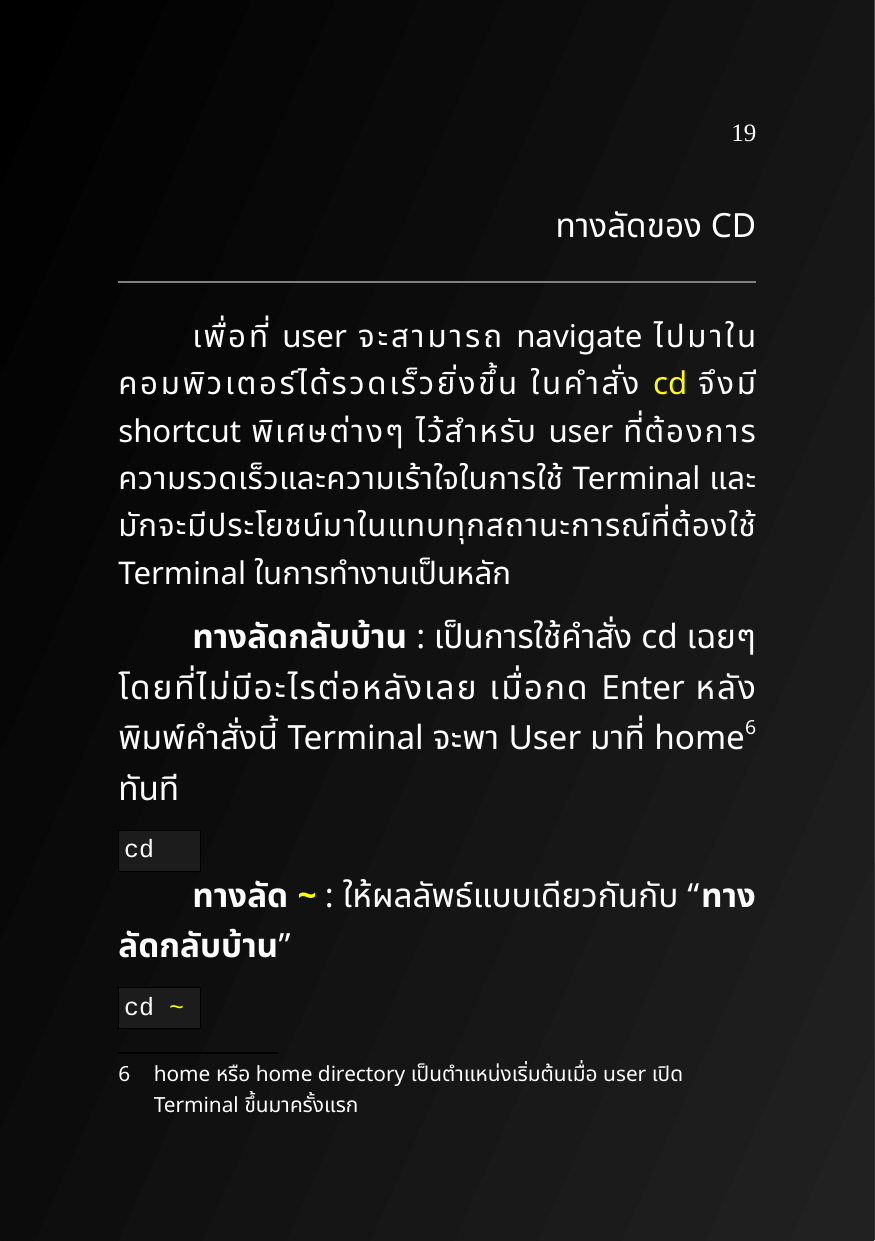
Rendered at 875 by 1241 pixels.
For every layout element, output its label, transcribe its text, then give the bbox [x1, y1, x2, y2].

table_header cd ~ [119, 988, 200, 1028]
text เพื่อที่ user จะสามารถ navigate ไปมาในคอมพิวเตอร์ได้รวดเร็วยิ่งขึ้น ในคำสั่ง cd จึงมี shortcut พิเศษต่างๆ ไว้สำหรับ user ที่ต้องการความรวดเร็วและความเร้าใจในการใช้ Terminal และมักจะมีประโยชน์มาในแทบทุกสถานะการณ์ที่ต้องใช้ Terminal ในการทำงานเป็นหลัก [118, 311, 756, 598]
text ทางลัด ~ : ให้ผลลัพธ์แบบเดียวกันกับ “ทางลัดกลับบ้าน” [118, 872, 756, 973]
table_header cd [119, 831, 200, 871]
subtitle ทางลัดของ CD [118, 201, 756, 252]
text home หรือ home directory เป็นตำแหน่งเริ่มต้นเมื่อ user เปิด Terminal ขึ้นมาครั้งแรก [118, 1059, 756, 1122]
text ทางลัดกลับบ้าน : เป็นการใช้คำสั่ง cd เฉยๆ โดยที่ไม่มีอะไรต่อหลังเลย เมื่อกด Enter หลังพิมพ์คำสั่งนี้ Terminal จะพา User มาที่ home ทันที [118, 613, 756, 815]
